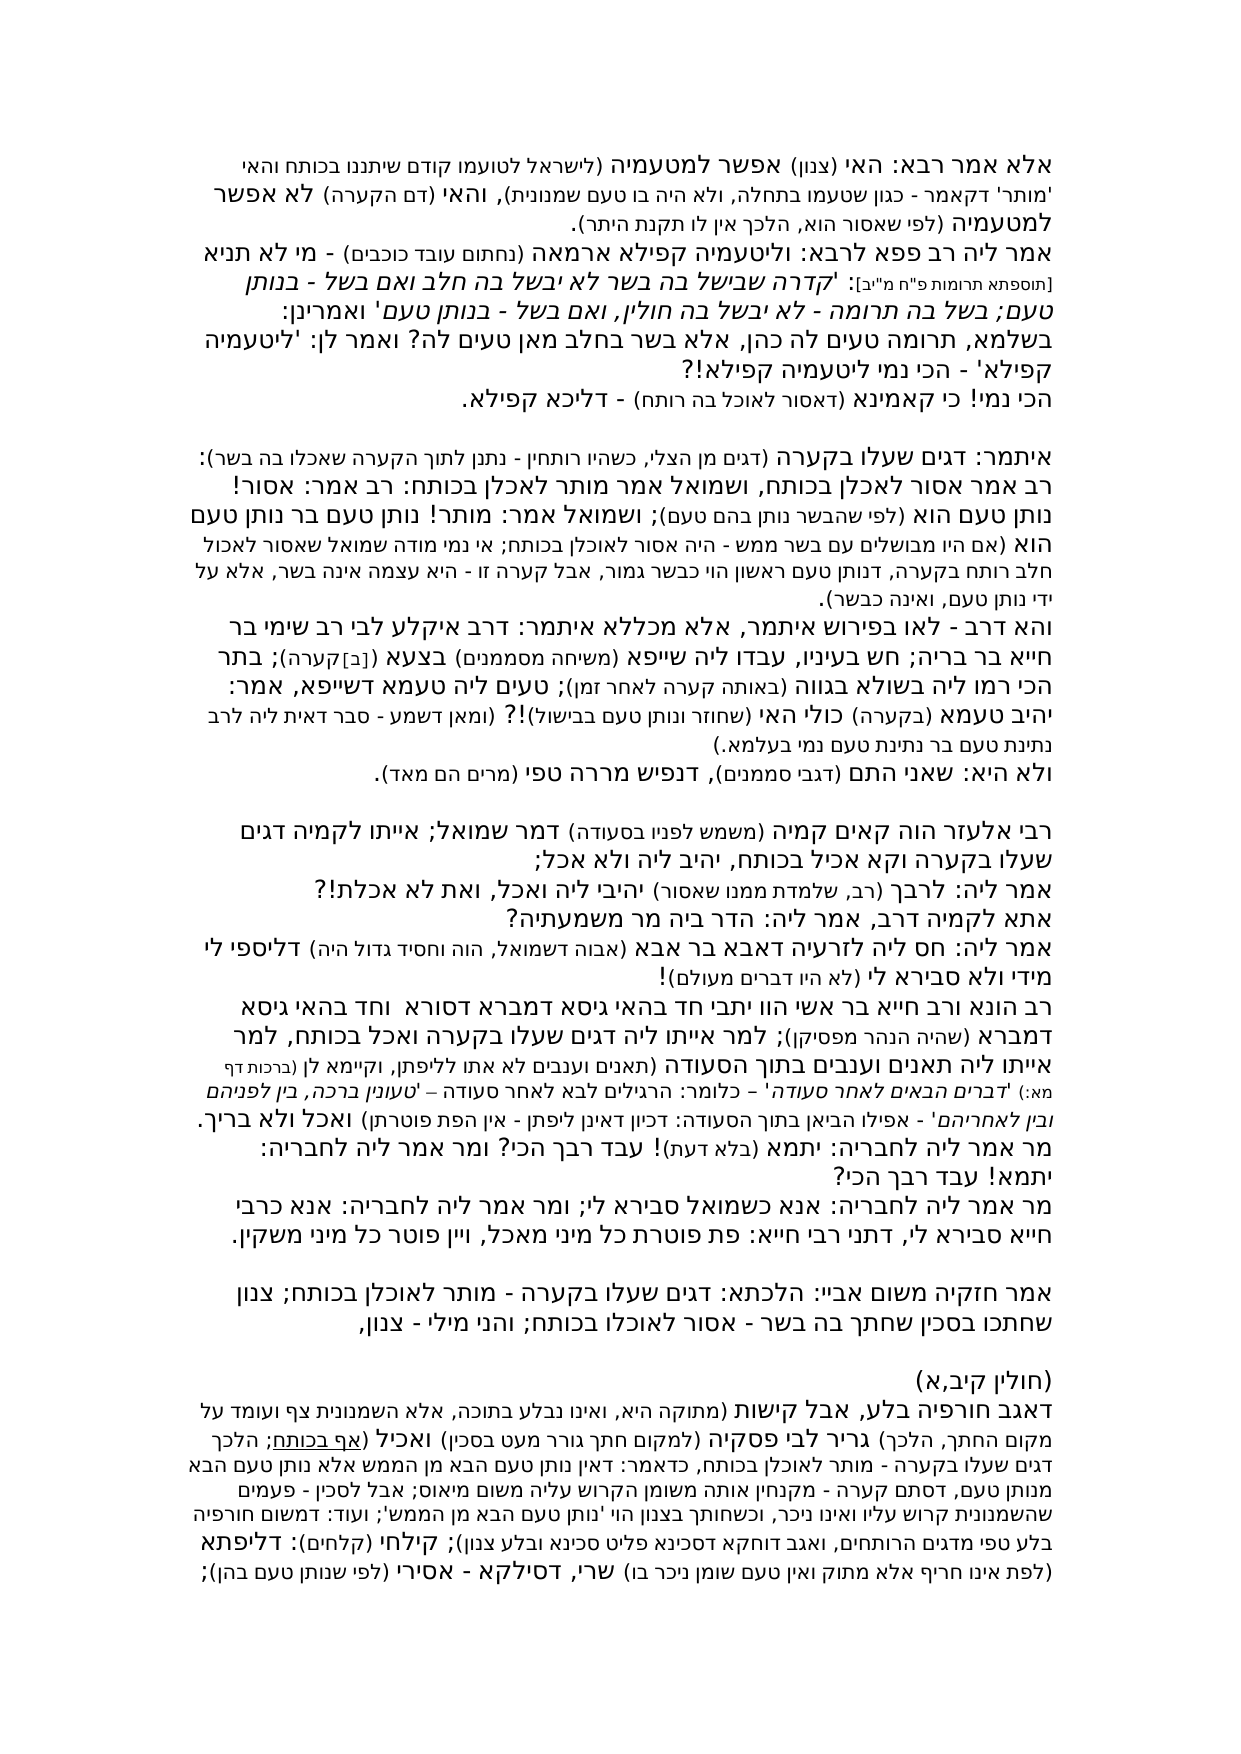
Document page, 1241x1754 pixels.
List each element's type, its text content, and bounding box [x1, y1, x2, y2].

text והא דרב - לאו בפירוש איתמר, אלא מכללא איתמר: דרב איקלע לבי רב שימי בר חייא בר בריה; חש בעיניו, עבדו ליה שייפא (משיחה מסממנים) בצעא ([ב]קערה); בתר הכי רמו ליה בשולא בגווה (באותה קערה לאחר זמן); טעים ליה טעמא דשייפא, אמר: יהיב טעמא (בקערה) כולי האי (שחוזר ונותן טעם בבישול)!? (ומאן דשמע - סבר דאית ליה לרב נתינת טעם בר נתינת טעם נמי בעלמא.) [187, 612, 1053, 758]
text אלא אמר רבא: האי (צנון) אפשר למטעמיה (לישראל לטועמו קודם שיתננו בכותח והאי 'מותר' דקאמר - כגון שטעמו בתחלה, ולא היה בו טעם שמנונית), והאי (דם הקערה) לא אפשר למטעמיה (לפי שאסור הוא, הלכך אין לו תקנת היתר). [187, 150, 1053, 238]
text אמר חזקיה משום אביי: הלכתא: דגים שעלו בקערה - מותר לאוכלן בכותח; צנון שחתכו בסכין שחתך בה בשר - אסור לאוכלו בכותח; והני מילי - צנון, [187, 1279, 1053, 1337]
text אמר ליה: חס ליה לזרעיה דאבא בר אבא (אבוה דשמואל, הוה וחסיד גדול היה) דליספי לי מידי ולא סבירא לי (לא היו דברים מעולם)! [187, 933, 1053, 992]
text אתא לקמיה דרב, אמר ליה: הדר ביה מר משמעתיה? [187, 904, 1053, 933]
text אמר ליה רב פפא לרבא: וליטעמיה קפילא ארמאה (נחתום עובד כוכבים) - מי לא תניא [תוספתא תרומות פ"ח מ"יב]: 'קדרה שבישל בה בשר לא יבשל בה חלב ואם בשל - בנותן טעם; בשל בה תרומה - לא יבשל בה חולין, ואם בשל - בנותן טעם' ואמרינן: בשלמא, תרומה טעים לה כהן, אלא בשר בחלב מאן טעים לה? ואמר לן: 'ליטעמיה קפילא' - הכי נמי ליטעמיה קפילא!? [187, 238, 1053, 384]
text דאגב חורפיה בלע, אבל קישות (מתוקה היא, ואינו נבלע בתוכה, אלא השמנונית צף ועומד על מקום החתך, הלכך) גריר לבי פסקיה (למקום חתך גורר מעט בסכין) ואכיל (אף בכותח; הלכך דגים שעלו בקערה - מותר לאוכלן בכותח, כדאמר: דאין נותן טעם הבא מן הממש אלא נותן טעם הבא מנותן טעם, דסתם קערה - מקנחין אותה משומן הקרוש עליה משום מיאוס; אבל לסכין - פעמים שהשמנונית קרוש עליו ואינו ניכר, וכשחותך בצנון הוי 'נותן טעם הבא מן הממש'; ועוד: דמשום חורפיה בלע טפי מדגים הרותחים, ואגב דוחקא דסכינא פליט סכינא ובלע צנון); קילחי (קלחים): דליפתא (לפת אינו חריף אלא מתוק ואין טעם שומן ניכר בו) שרי, דסילקא - אסירי (לפי שנותן טעם בהן); [187, 1395, 1053, 1585]
text (חולין קיב,א) [187, 1366, 1053, 1395]
text רב הונא ורב חייא בר אשי הוו יתבי חד בהאי גיסא דמברא דסורא וחד בהאי גיסא דמברא (שהיה הנהר מפסיקן); למר אייתו ליה דגים שעלו בקערה ואכל בכותח, למר אייתו ליה תאנים וענבים בתוך הסעודה (תאנים וענבים לא אתו לליפתן, וקיימא לן (ברכות דף מא:) 'דברים הבאים לאחר סעודה' – כלומר: הרגילים לבא לאחר סעודה – 'טעונין ברכה, בין לפניהם ובין לאחריהם' - אפילו הביאן בתוך הסעודה: דכיון דאינן ליפתן - אין הפת פוטרתן) ואכל ולא בריך. [187, 992, 1053, 1133]
text איתמר: דגים שעלו בקערה (דגים מן הצלי, כשהיו רותחין - נתנן לתוך הקערה שאכלו בה בשר): רב אמר אסור לאכלן בכותח, ושמואל אמר מותר לאכלן בכותח: רב אמר: אסור! נותן טעם הוא (לפי שהבשר נותן בהם טעם); ושמואל אמר: מותר! נותן טעם בר נותן טעם הוא (אם היו מבושלים עם בשר ממש - היה אסור לאוכלן בכותח; אי נמי מודה שמואל שאסור לאכול חלב רותח בקערה, דנותן טעם ראשון הוי כבשר גמור, אבל קערה זו - היא עצמה אינה בשר, אלא על ידי נותן טעם, ואינה כבשר). [187, 442, 1053, 612]
text רבי אלעזר הוה קאים קמיה (משמש לפניו בסעודה) דמר שמואל; אייתו לקמיה דגים שעלו בקערה וקא אכיל בכותח, יהיב ליה ולא אכל; [187, 816, 1053, 875]
text אמר ליה: לרבך (רב, שלמדת ממנו שאסור) יהיבי ליה ואכל, ואת לא אכלת!? [187, 875, 1053, 904]
text מר אמר ליה לחבריה: אנא כשמואל סבירא לי; ומר אמר ליה לחבריה: אנא כרבי חייא סבירא לי, דתני רבי חייא: פת פוטרת כל מיני מאכל, ויין פוטר כל מיני משקין. [187, 1191, 1053, 1250]
text הכי נמי! כי קאמינא (דאסור לאוכל בה רותח) - דליכא קפילא. [187, 384, 1053, 413]
text מר אמר ליה לחבריה: יתמא (בלא דעת)! עבד רבך הכי? ומר אמר ליה לחבריה: יתמא! עבד רבך הכי? [187, 1133, 1053, 1191]
text ולא היא: שאני התם (דגבי סממנים), דנפיש מררה טפי (מרים הם מאד). [187, 758, 1053, 788]
